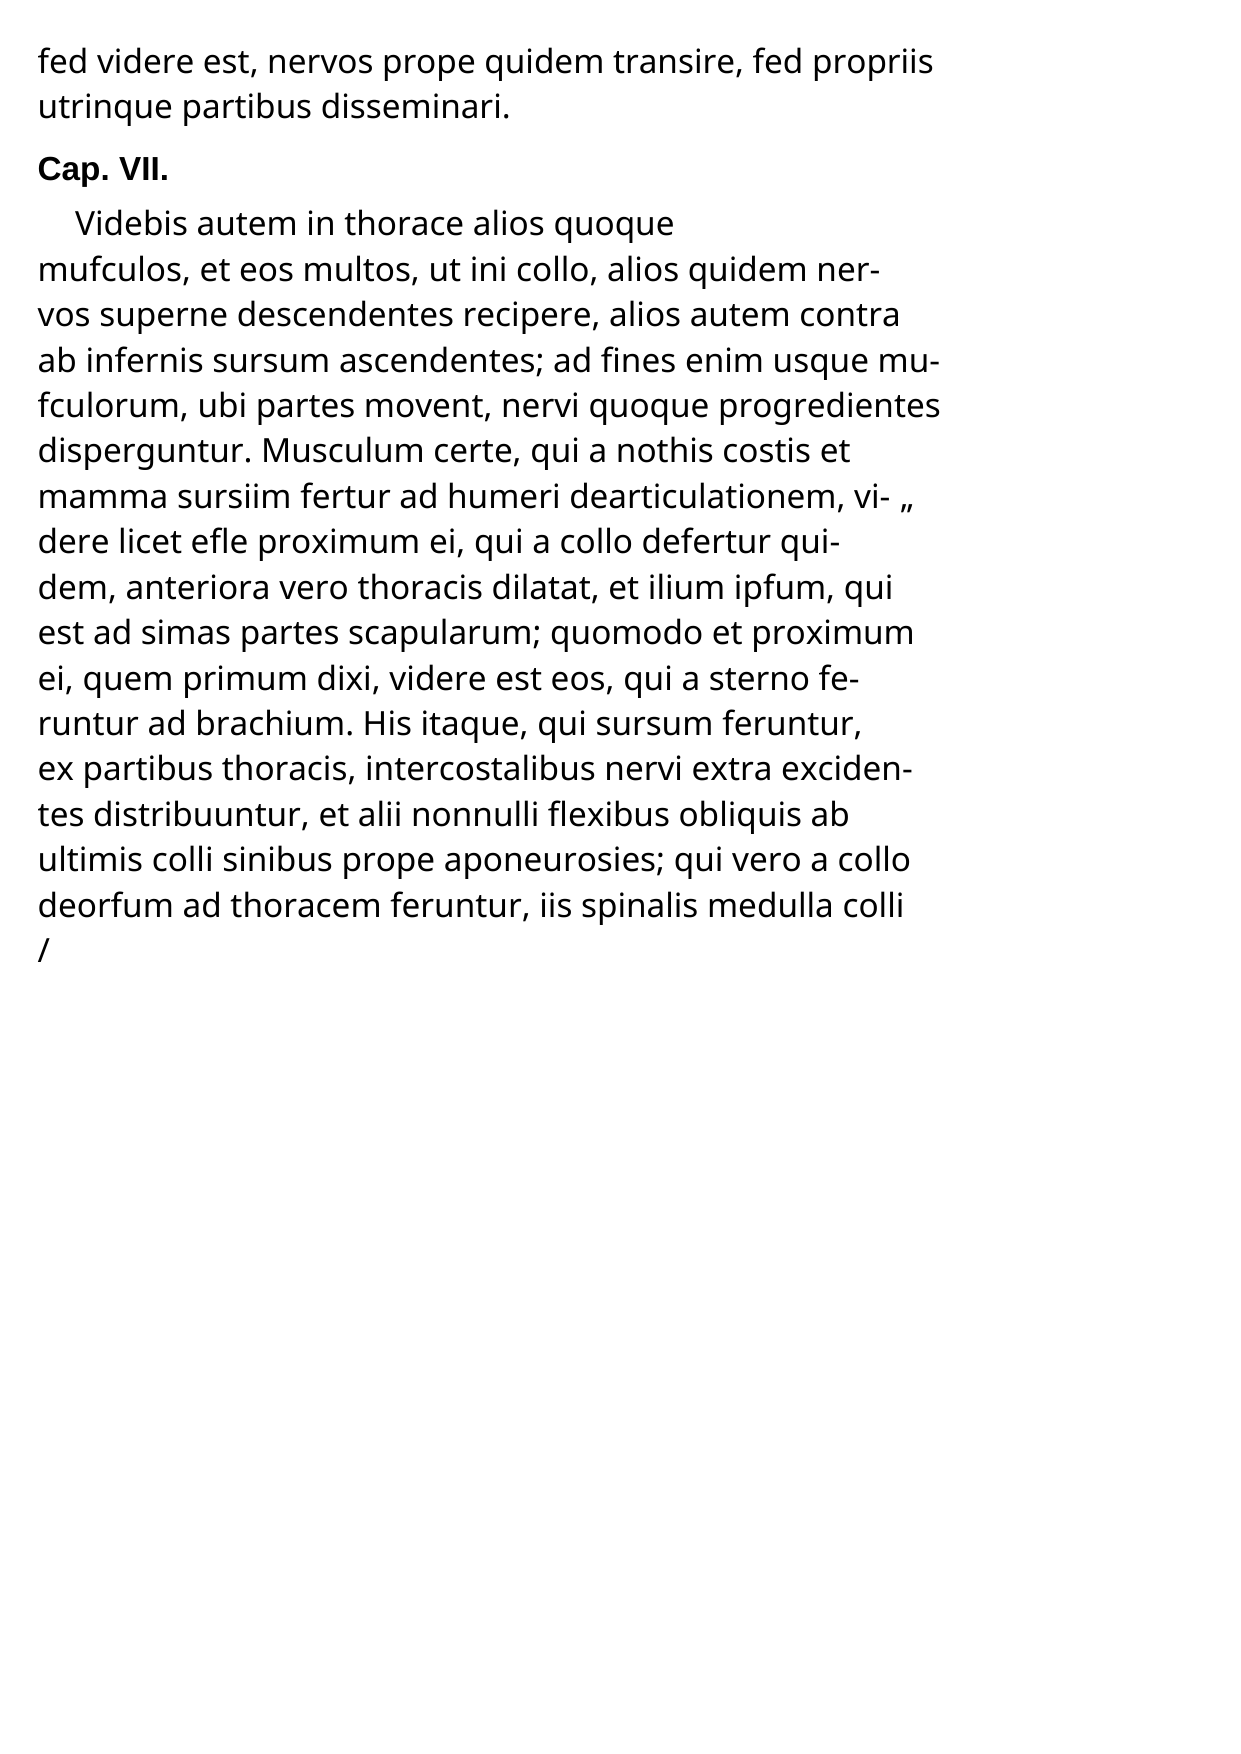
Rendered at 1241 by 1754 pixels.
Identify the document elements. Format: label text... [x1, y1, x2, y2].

text / [37, 927, 1203, 972]
text Videbis autem in thorace alios quoque mufculos, et eos multos, ut ini collo, alios quidem ner- vos superne descendentes recipere, alios autem contra ab infernis sursum ascendentes; ad fines enim usque mu- fculorum, ubi partes movent, nervi quoque progredientes disperguntur. Musculum certe, qui a nothis costis et mamma sursiim fertur ad humeri dearticulationem, vi- „ dere licet efle proximum ei, qui a collo defertur qui- dem, anteriora vero thoracis dilatat, et ilium ipfum, qui est ad simas partes scapularum; quomodo et proximum ei, quem primum dixi, videre est eos, qui a sterno fe- runtur ad brachium. His itaque, qui sursum feruntur, ex partibus thoracis, intercostalibus nervi extra exciden- tes distribuuntur, et alii nonnulli flexibus obliquis ab ultimis colli sinibus prope aponeurosies; qui vero a collo deorfum ad thoracem feruntur, iis spinalis medulla colli [37, 200, 1203, 927]
text fed videre est, nervos prope quidem transire, fed propriis utrinque partibus disseminari. [37, 37, 1203, 128]
subtitle Cap. VII. [37, 149, 1203, 188]
